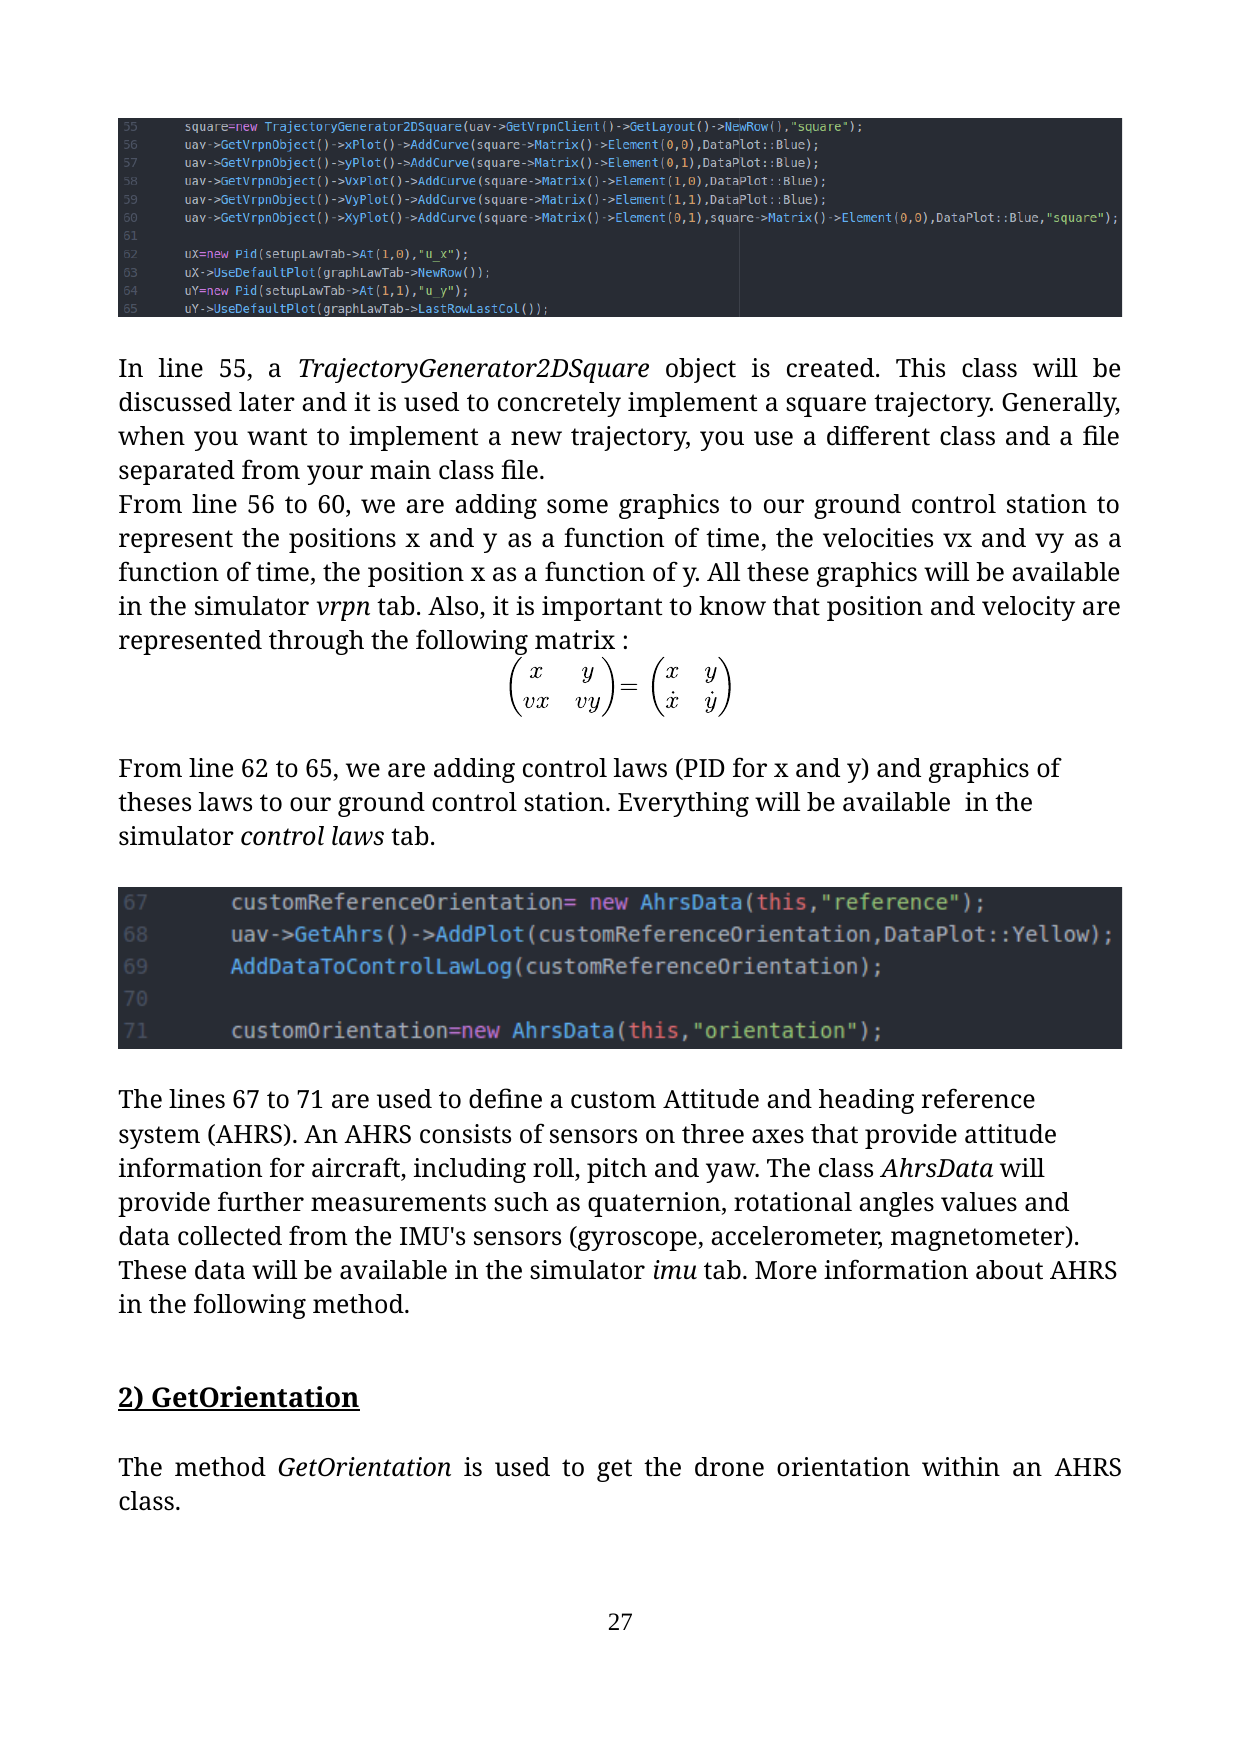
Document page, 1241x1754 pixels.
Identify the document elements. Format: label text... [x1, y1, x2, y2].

text The lines 67 to 71 are used to define a custom Attitude and heading reference system (AHRS). An AHRS consists of sensors on three axes that provide attitude information for aircraft, including roll, pitch and yaw. The class AhrsData will provide further measurements such as quaternion, rotational angles values and data collected from the IMU's sensors (gyroscope, accelerometer, magnetometer). These data will be available in the simulator imu tab. More information about AHRS in the following method. [118, 1082, 1122, 1321]
text The method GetOrientation is used to get the drone orientation within an AHRS class. [118, 1449, 1122, 1517]
picture [118, 887, 1123, 1049]
picture [118, 118, 1123, 317]
text 2) GetOrientation [118, 1378, 1122, 1415]
text From line 62 to 65, we are adding control laws (PID for x and y) and graphics of theses laws to our ground control station. Everything will be available in the simulator control laws tab. [118, 751, 1122, 853]
text In line 55, a TrajectoryGenerator2DSquare object is created. This class will be discussed later and it is used to concretely implement a square trajectory. Generally, when you want to implement a new trajectory, you use a different class and a file separated from your main class file. [118, 350, 1122, 487]
text From line 56 to 60, we are adding some graphics to our ground control station to represent the positions x and y as a function of time, the velocities vx and vy as a function of time, the position x as a function of y. All these graphics will be available in the simulator vrpn tab. Also, it is important to know that position and velocity are represented through the following matrix : [118, 487, 1122, 657]
